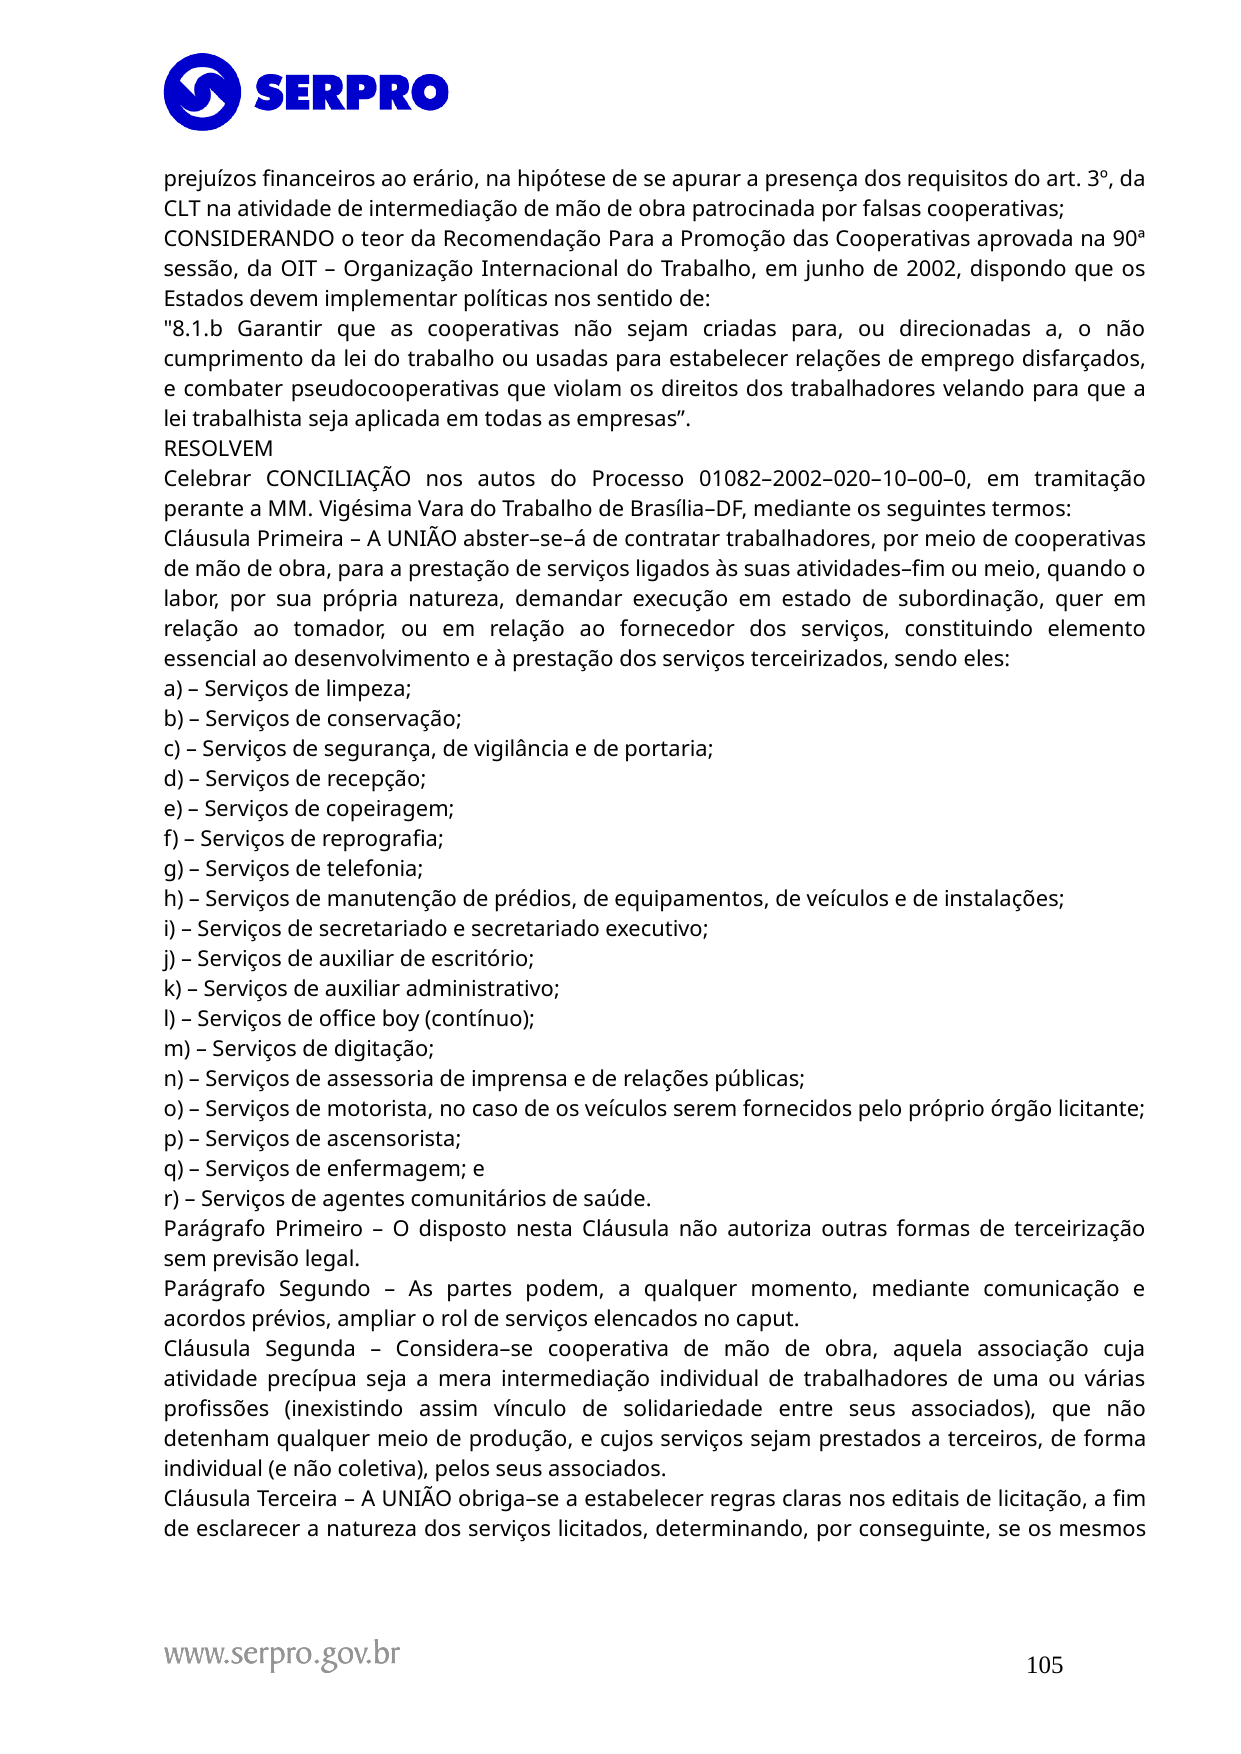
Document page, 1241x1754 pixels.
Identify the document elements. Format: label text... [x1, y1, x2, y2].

text p) – Serviços de ascensorista; [163, 1123, 1148, 1153]
text i) – Serviços de secretariado e secretariado executivo; [163, 913, 1148, 943]
text m) – Serviços de digitação; [163, 1033, 1148, 1063]
text k) – Serviços de auxiliar administrativo; [163, 973, 1148, 1003]
text CONSIDERANDO o teor da Recomendação Para a Promoção das Cooperativas aprovada na 90ª sessão, da OIT – Organização Internacional do Trabalho, em junho de 2002, dispondo que os Estados devem implementar políticas nos sentido de: [163, 223, 1148, 313]
text c) – Serviços de segurança, de vigilância e de portaria; [163, 733, 1148, 763]
text j) – Serviços de auxiliar de escritório; [163, 943, 1148, 973]
text RESOLVEM [163, 433, 1148, 463]
text Celebrar CONCILIAÇÃO nos autos do Processo 01082–2002–020–10–00–0, em tramitação perante a MM. Vigésima Vara do Trabalho de Brasília–DF, mediante os seguintes termos: [163, 463, 1148, 523]
text f) – Serviços de reprografia; [163, 823, 1148, 853]
text e) – Serviços de copeiragem; [163, 793, 1148, 823]
text d) – Serviços de recepção; [163, 763, 1148, 793]
text b) – Serviços de conservação; [163, 703, 1148, 733]
text n) – Serviços de assessoria de imprensa e de relações públicas; [163, 1063, 1148, 1093]
text o) – Serviços de motorista, no caso de os veículos serem fornecidos pelo próprio órgão licitante; [163, 1093, 1148, 1123]
text Parágrafo Segundo – As partes podem, a qualquer momento, mediante comunicação e acordos prévios, ampliar o rol de serviços elencados no caput. [163, 1273, 1148, 1333]
picture [163, 53, 449, 131]
text prejuízos financeiros ao erário, na hipótese de se apurar a presença dos requisitos do art. 3º, da CLT na atividade de intermediação de mão de obra patrocinada por falsas cooperativas; [163, 163, 1148, 223]
text "8.1.b Garantir que as cooperativas não sejam criadas para, ou direcionadas a, o não cumprimento da lei do trabalho ou usadas para estabelecer relações de emprego disfarçados, e combater pseudocooperativas que violam os direitos dos trabalhadores velando para que a lei trabalhista seja aplicada em todas as empresas”. [163, 313, 1148, 433]
text g) – Serviços de telefonia; [163, 853, 1148, 883]
text Cláusula Primeira – A UNIÃO abster–se–á de contratar trabalhadores, por meio de cooperativas de mão de obra, para a prestação de serviços ligados às suas atividades–fim ou meio, quando o labor, por sua própria natureza, demandar execução em estado de subordinação, quer em relação ao tomador, ou em relação ao fornecedor dos serviços, constituindo elemento essencial ao desenvolvimento e à prestação dos serviços terceirizados, sendo eles: [163, 523, 1148, 673]
text Cláusula Terceira – A UNIÃO obriga–se a estabelecer regras claras nos editais de licitação, a fim de esclarecer a natureza dos serviços licitados, determinando, por conseguinte, se os mesmos [163, 1483, 1148, 1543]
text q) – Serviços de enfermagem; e [163, 1153, 1148, 1183]
text a) – Serviços de limpeza; [163, 673, 1148, 703]
picture [169, 1639, 395, 1673]
text Parágrafo Primeiro – O disposto nesta Cláusula não autoriza outras formas de terceirização sem previsão legal. [163, 1213, 1148, 1273]
text r) – Serviços de agentes comunitários de saúde. [163, 1183, 1148, 1213]
text l) – Serviços de office boy (contínuo); [163, 1003, 1148, 1033]
text Cláusula Segunda – Considera–se cooperativa de mão de obra, aquela associação cuja atividade precípua seja a mera intermediação individual de trabalhadores de uma ou várias profissões (inexistindo assim vínculo de solidariedade entre seus associados), que não detenham qualquer meio de produção, e cujos serviços sejam prestados a terceiros, de forma individual (e não coletiva), pelos seus associados. [163, 1333, 1148, 1483]
text h) – Serviços de manutenção de prédios, de equipamentos, de veículos e de instalações; [163, 883, 1148, 913]
